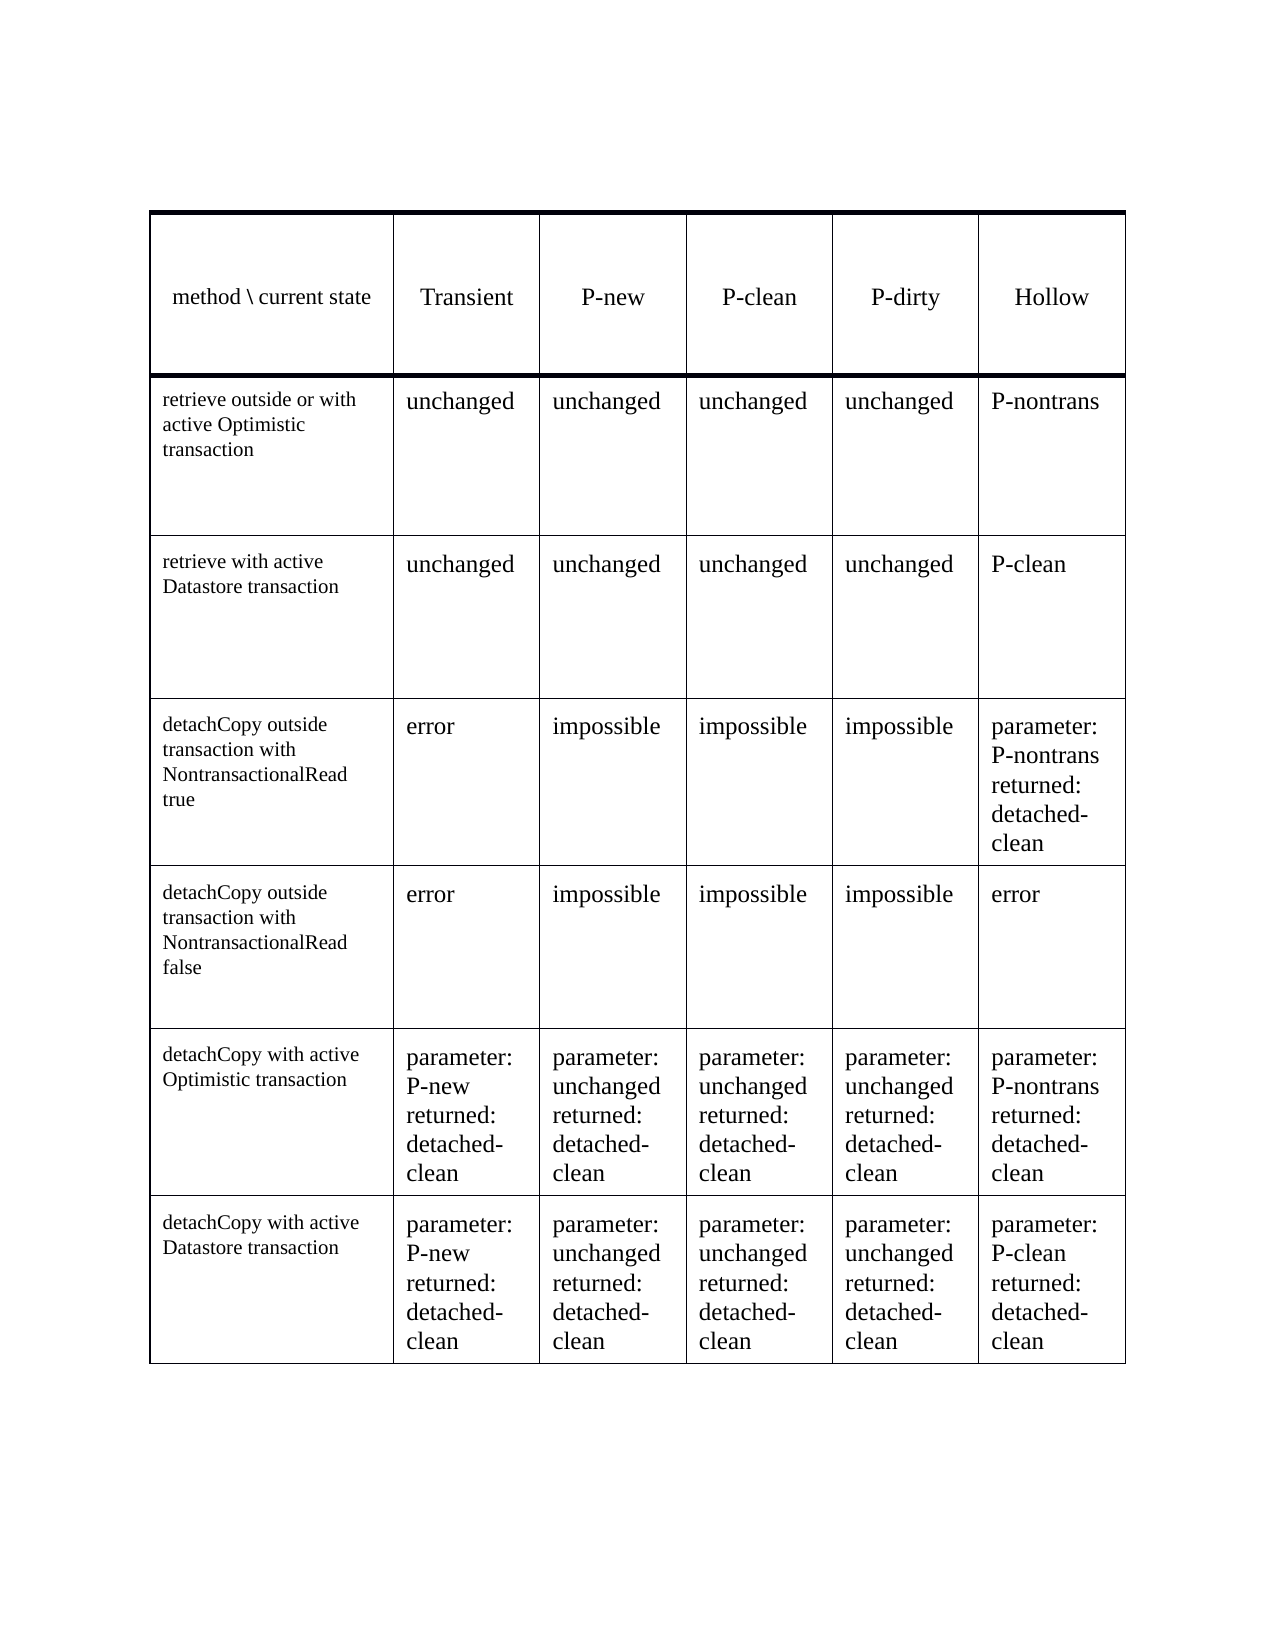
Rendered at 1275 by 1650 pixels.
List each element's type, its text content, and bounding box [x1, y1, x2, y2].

table_cell detachCopy outside transaction with NontransactionalRead false [151, 866, 393, 1028]
table_cell error [394, 866, 539, 1028]
table_cell retrieve with active Datastore transaction [151, 536, 393, 697]
table_cell parameter: P-nontrans returned: detached-clean [979, 1029, 1125, 1195]
table_cell impossible [687, 866, 832, 1028]
table_cell parameter: P-new returned: detached-clean [394, 1196, 539, 1363]
table_cell P-clean [979, 536, 1125, 697]
table_cell impossible [540, 699, 686, 865]
table_cell unchanged [394, 536, 539, 697]
table_cell impossible [687, 699, 832, 865]
table_cell unchanged [687, 536, 832, 697]
table_cell unchanged [540, 378, 686, 535]
table_header P-dirty [833, 215, 978, 372]
table_cell parameter: P-nontrans returned: detached-clean [979, 699, 1125, 865]
table_cell P-nontrans [979, 378, 1125, 535]
table_cell retrieve outside or with active Optimistic transaction [151, 378, 393, 535]
table_cell unchanged [394, 378, 539, 535]
table_cell parameter: unchanged returned: detached-clean [687, 1029, 832, 1195]
table_cell detachCopy outside transaction with NontransactionalRead true [151, 699, 393, 865]
table_cell parameter: unchanged returned: detached-clean [540, 1029, 686, 1195]
table_cell parameter: unchanged returned: detached-clean [833, 1196, 978, 1363]
table_cell error [394, 699, 539, 865]
table_cell impossible [540, 866, 686, 1028]
table_cell unchanged [687, 378, 832, 535]
table_cell parameter: unchanged returned: detached-clean [833, 1029, 978, 1195]
table_cell unchanged [833, 378, 978, 535]
table_cell detachCopy with active Datastore transaction [151, 1196, 393, 1363]
table_cell unchanged [540, 536, 686, 697]
table_cell parameter: P-new returned: detached-clean [394, 1029, 539, 1195]
table_header P-clean [687, 215, 832, 372]
table_header method \ current state [151, 215, 393, 372]
table_header Transient [394, 215, 539, 372]
table_cell parameter: unchanged returned: detached-clean [540, 1196, 686, 1363]
table_cell impossible [833, 866, 978, 1028]
table_header Hollow [979, 215, 1125, 372]
table_header P-new [540, 215, 686, 372]
table_cell parameter: P-clean returned: detached-clean [979, 1196, 1125, 1363]
table_cell detachCopy with active Optimistic transaction [151, 1029, 393, 1195]
table_cell impossible [833, 699, 978, 865]
table_cell parameter: unchanged returned: detached-clean [687, 1196, 832, 1363]
table_cell error [979, 866, 1125, 1028]
table_cell unchanged [833, 536, 978, 697]
